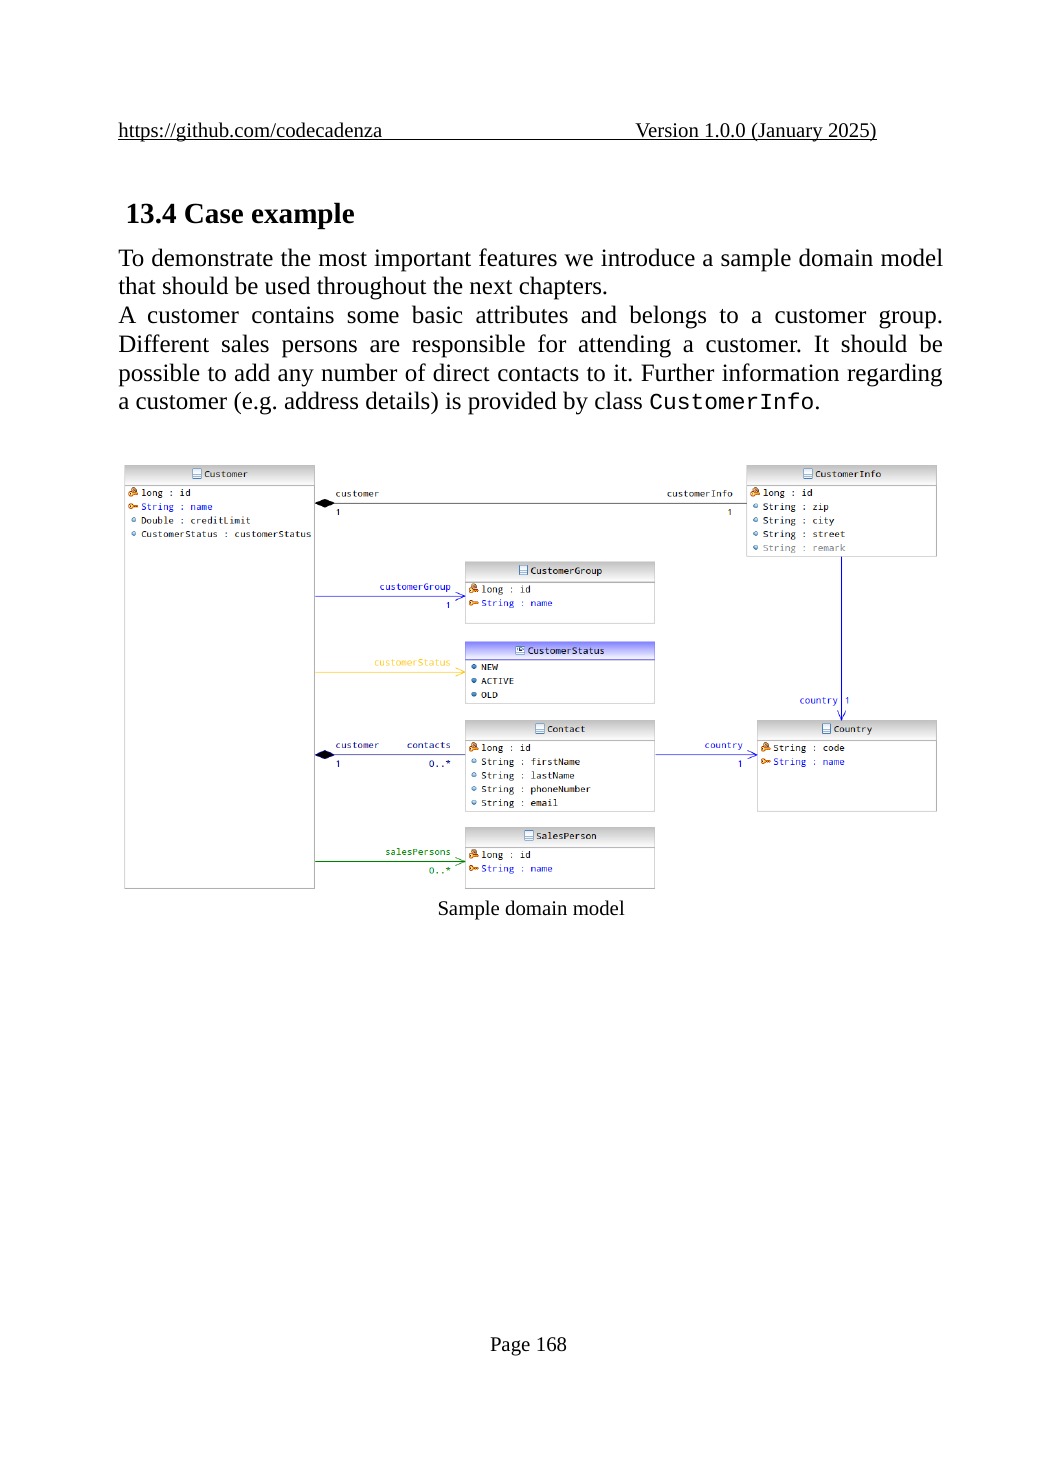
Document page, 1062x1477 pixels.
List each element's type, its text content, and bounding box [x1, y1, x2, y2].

subtitle Case example [118, 197, 944, 230]
picture [118, 457, 944, 896]
text To demonstrate the most important features we introduce a sample domain model that should be used throughout the next chapters. [118, 243, 944, 300]
text A customer contains some basic attributes and belongs to a customer group. Different sales persons are responsible for attending a customer. It should be possible to add any number of direct contacts to it. Further information regarding a customer (e.g. address details) is provided by class CustomerInfo. [118, 300, 944, 417]
text Sample domain model [118, 896, 944, 919]
